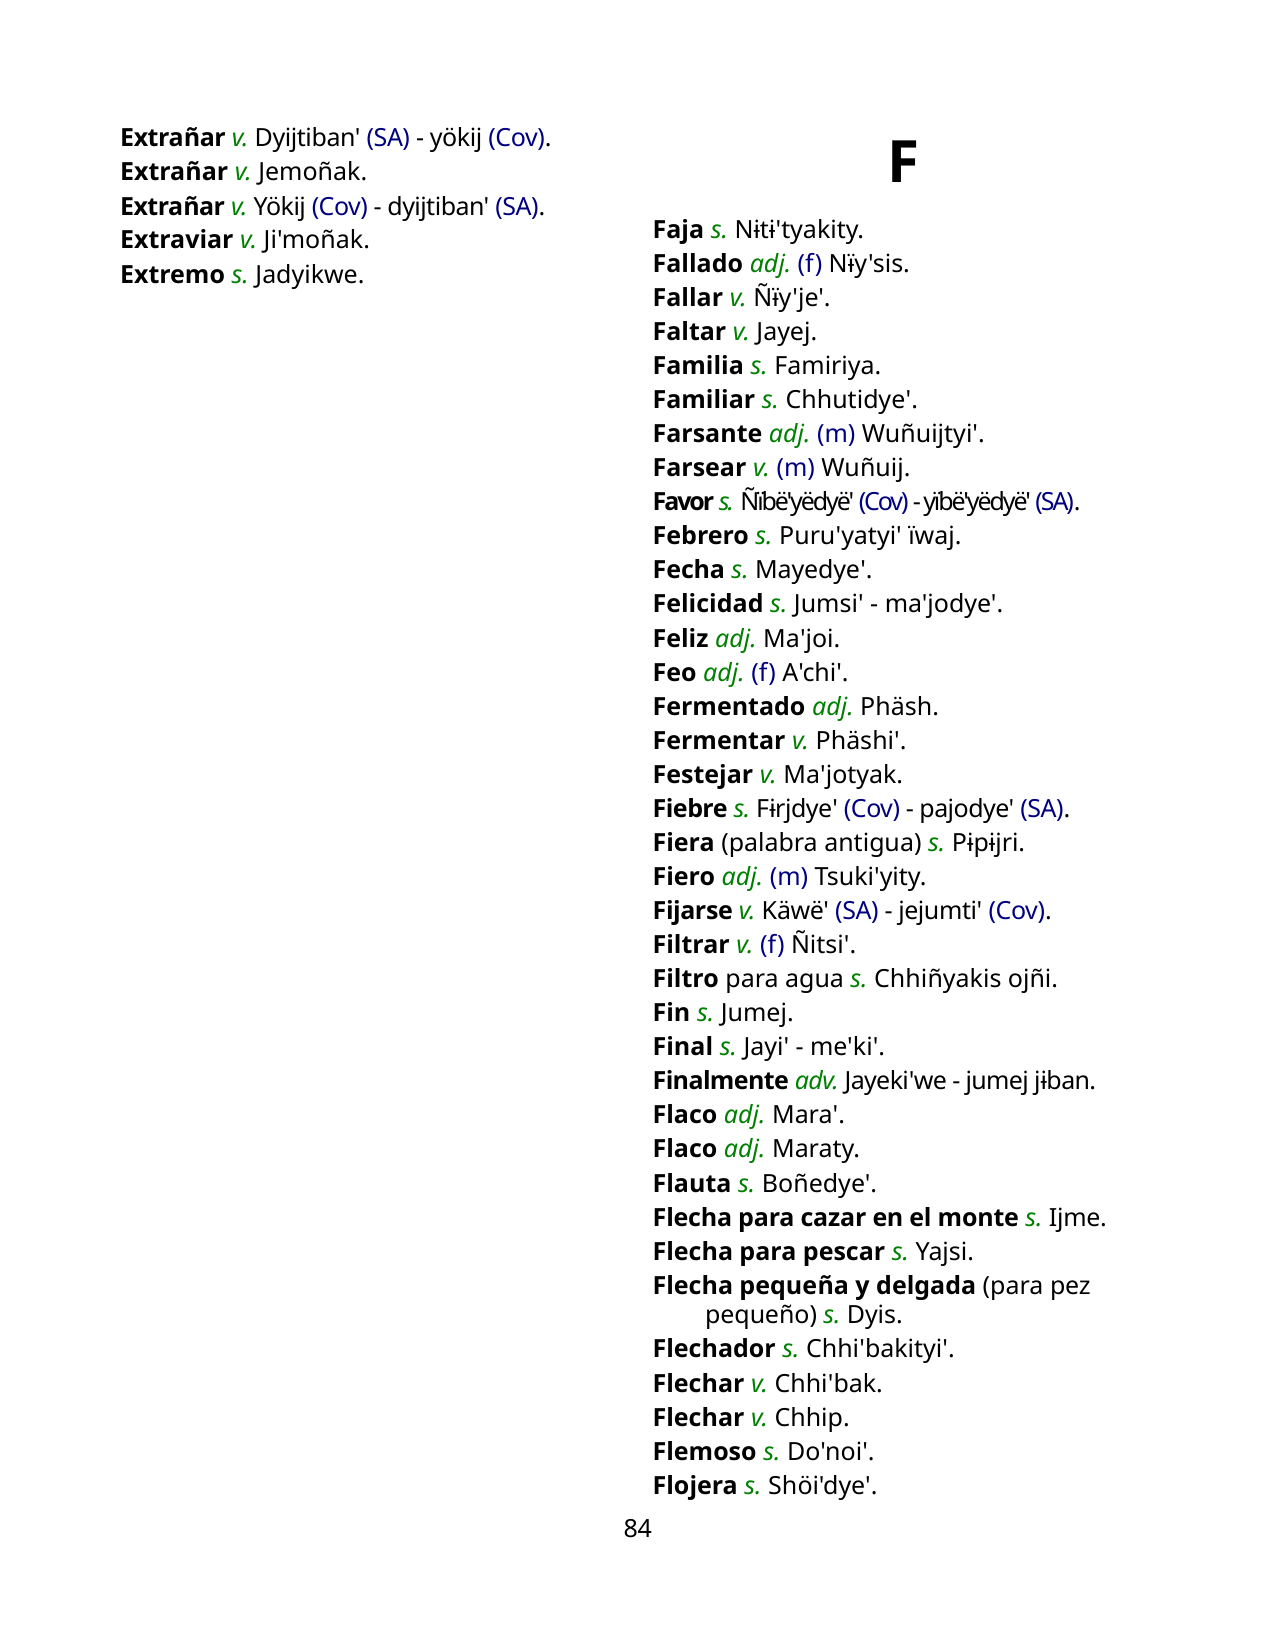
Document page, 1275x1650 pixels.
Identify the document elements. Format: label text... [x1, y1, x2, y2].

text Fallado adj. (f) Nɨ̈y'sis. [652, 246, 1155, 279]
text Extraviar v. Ji'moñak. [120, 222, 622, 256]
text Familia s. Famiriya. [652, 348, 1155, 382]
text Febrero s. Puru'yatyi' ïwaj. [652, 518, 1155, 552]
text Flechar v. Chhip. [652, 1399, 1155, 1433]
text Faja s. Nɨtɨ'tyakity. [652, 211, 1155, 246]
text Final s. Jayi' - me'ki'. [652, 1029, 1155, 1063]
text Flechador s. Chhi'bakityi'. [652, 1331, 1155, 1365]
text Fermentar v. Phäshi'. [652, 722, 1155, 756]
text Finalmente adv. Jayeki'we - jumej jɨban. [652, 1063, 1155, 1097]
text Familiar s. Chhutidye'. [652, 382, 1155, 416]
text Filtrar v. (f) Ñitsi'. [652, 927, 1155, 961]
text Extrañar v. Jemoñak. [120, 154, 622, 188]
text Flaco adj. Maraty. [652, 1131, 1155, 1165]
text Fiebre s. Fɨrjdye' (Cov) - pajodye' (SA). [652, 791, 1155, 824]
text Fecha s. Mayedye'. [652, 552, 1155, 586]
text Farsante adj. (m) Wuñuijtyi'. [652, 416, 1155, 450]
text Fin s. Jumej. [652, 995, 1155, 1029]
text Fermentado adj. Phäsh. [652, 688, 1155, 722]
subtitle F [652, 120, 1155, 199]
text Flecha para pescar s. Yajsi. [652, 1233, 1155, 1267]
text Extrañar v. Yökij (Cov) - dyijtiban' (SA). [120, 188, 622, 222]
text Flecha pequeña y delgada (para pez pequeño) s. Dyis. [652, 1267, 1155, 1331]
text Felicidad s. Jumsi' - ma'jodye'. [652, 586, 1155, 620]
text Favor s. Ñïbë'yëdyë' (Cov) - yïbë'yëdyë' (SA). [652, 484, 1155, 518]
text Flauta s. Boñedye'. [652, 1165, 1155, 1199]
text Fiera (palabra antigua) s. Pɨpɨjri. [652, 824, 1155, 859]
text Flojera s. Shöi'dye'. [652, 1467, 1155, 1501]
text Flemoso s. Do'noi'. [652, 1433, 1155, 1467]
text Extremo s. Jadyikwe. [120, 256, 622, 290]
text Flaco adj. Mara'. [652, 1097, 1155, 1131]
text Fijarse v. Käwë' (SA) - jejumti' (Cov). [652, 893, 1155, 927]
text Flechar v. Chhi'bak. [652, 1365, 1155, 1399]
text Fiero adj. (m) Tsuki'yity. [652, 859, 1155, 893]
text Farsear v. (m) Wuñuij. [652, 450, 1155, 484]
text Extrañar v. Dyijtiban' (SA) - yökij (Cov). [120, 120, 622, 154]
text Feliz adj. Ma'joi. [652, 620, 1155, 654]
text Festejar v. Ma'jotyak. [652, 756, 1155, 791]
text Feo adj. (f) A'chi'. [652, 654, 1155, 688]
text Flecha para cazar en el monte s. Ijme. [652, 1199, 1155, 1233]
text Filtro para agua s. Chhiñyakis ojñi. [652, 961, 1155, 995]
text Faltar v. Jayej. [652, 314, 1155, 348]
text Fallar v. Ñɨ̈y'je'. [652, 279, 1155, 314]
